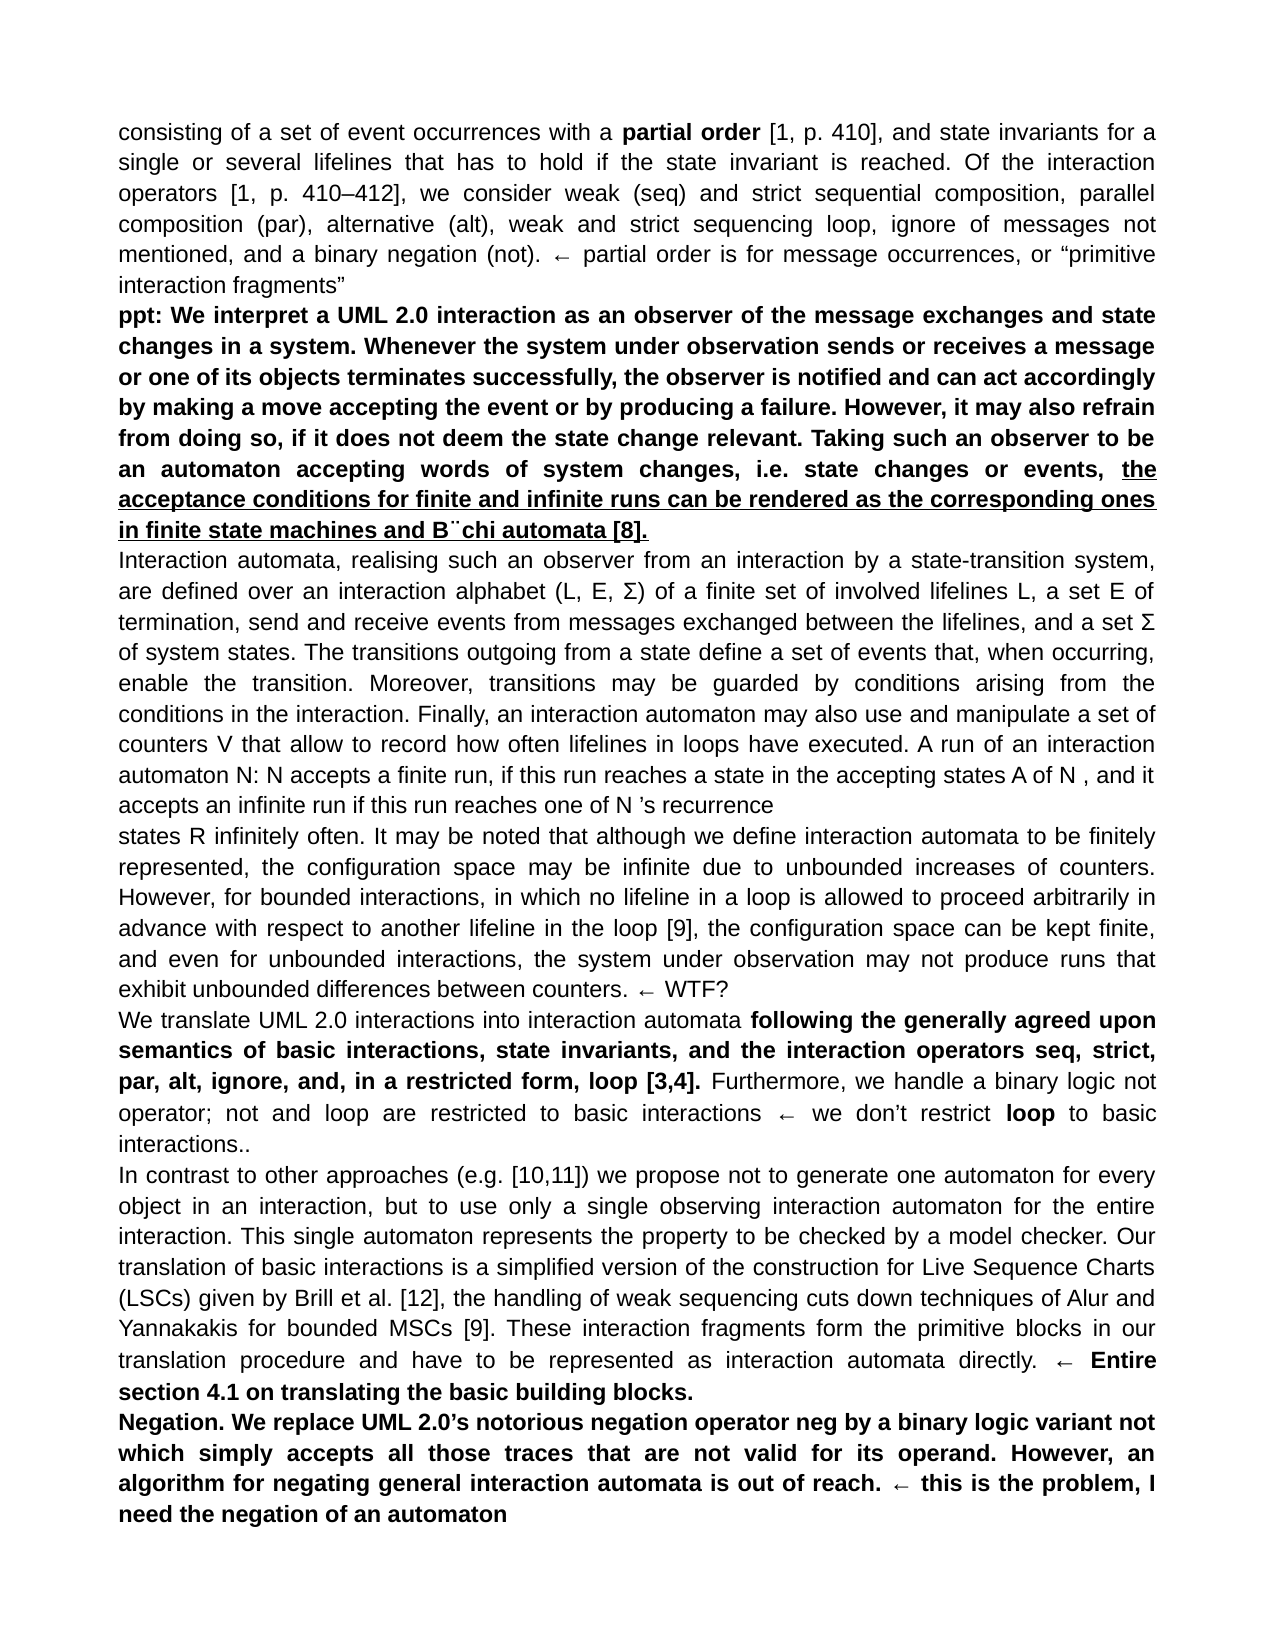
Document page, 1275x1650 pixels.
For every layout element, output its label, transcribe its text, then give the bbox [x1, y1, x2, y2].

text In contrast to other approaches (e.g. [10,11]) we propose not to generate one automaton for every object in an interaction, but to use only a single observing interaction automaton for the entire interaction. This single automaton represents the property to be checked by a model checker. Our translation of basic interactions is a simplified version of the construction for Live Sequence Charts (LSCs) given by Brill et al. [12], the handling of weak sequencing cuts down techniques of Alur and Yannakakis for bounded MSCs [9]. These interaction fragments form the primitive blocks in our translation procedure and have to be represented as interaction automata directly. ← Entire section 4.1 on translating the basic building blocks. [118, 1161, 1157, 1405]
text ppt: We interpret a UML 2.0 interaction as an observer of the message exchanges and state changes in a system. Whenever the system under observation sends or receives a message or one of its objects terminates successfully, the observer is notified and can act accordingly by making a move accepting the event or by producing a failure. However, it may also refrain from doing so, if it does not deem the state change relevant. Taking such an observer to be an automaton accepting words of system changes, i.e. state changes or events, the acceptance conditions for finite and infinite runs can be rendered as the corresponding ones [118, 302, 1157, 509]
text Negation. We replace UML 2.0’s notorious negation operator neg by a binary logic variant not which simply accepts all those traces that are not valid for its operand. However, an algorithm for negating general interaction automata is out of reach. ← this is the problem, I need the negation of an automaton [118, 1408, 1157, 1527]
text in finite state machines and B ̈ chi automata [8]. [118, 510, 1157, 543]
text consisting of a set of event occurrences with a partial order [1, p. 410], and state invariants for a single or several lifelines that has to hold if the state invariant is reached. Of the interaction operators [1, p. 410–412], we consider weak (seq) and strict sequential composition, parallel composition (par), alternative (alt), weak and strict sequencing loop, ignore of messages not mentioned, and a binary negation (not). ← partial order is for message occurrences, or “primitive interaction fragments” [118, 118, 1157, 298]
text We translate UML 2.0 interactions into interaction automata following the generally agreed upon semantics of basic interactions, state invariants, and the interaction operators seq, strict, par, alt, ignore, and, in a restricted form, loop [3,4]. Furthermore, we handle a binary logic not operator; not and loop are restricted to basic interactions ← we don’t restrict loop to basic interactions.. [118, 1006, 1157, 1158]
text Interaction automata, realising such an observer from an interaction by a state-transition system, are defined over an interaction alphabet (L, E, Σ) of a finite set of involved lifelines L, a set E of termination, send and receive events from messages exchanged between the lifelines, and a set Σ of system states. The transitions outgoing from a state define a set of events that, when occurring, enable the transition. Moreover, transitions may be guarded by conditions arising from the conditions in the interaction. Finally, an interaction automaton may also use and manipulate a set of counters V that allow to record how often lifelines in loops have executed. A run of an interaction automaton N: N accepts a finite run, if this run reaches a state in the accepting states A of N , and it accepts an infinite run if this run reaches one of N ’s recurrence [118, 547, 1157, 819]
text states R infinitely often. It may be noted that although we define interaction automata to be finitely represented, the configuration space may be infinite due to unbounded increases of counters. However, for bounded interactions, in which no lifeline in a loop is allowed to proceed arbitrarily in advance with respect to another lifeline in the loop [9], the configuration space can be kept finite, and even for unbounded interactions, the system under observation may not produce runs that exhibit unbounded differences between counters. ← WTF? [118, 822, 1157, 1002]
